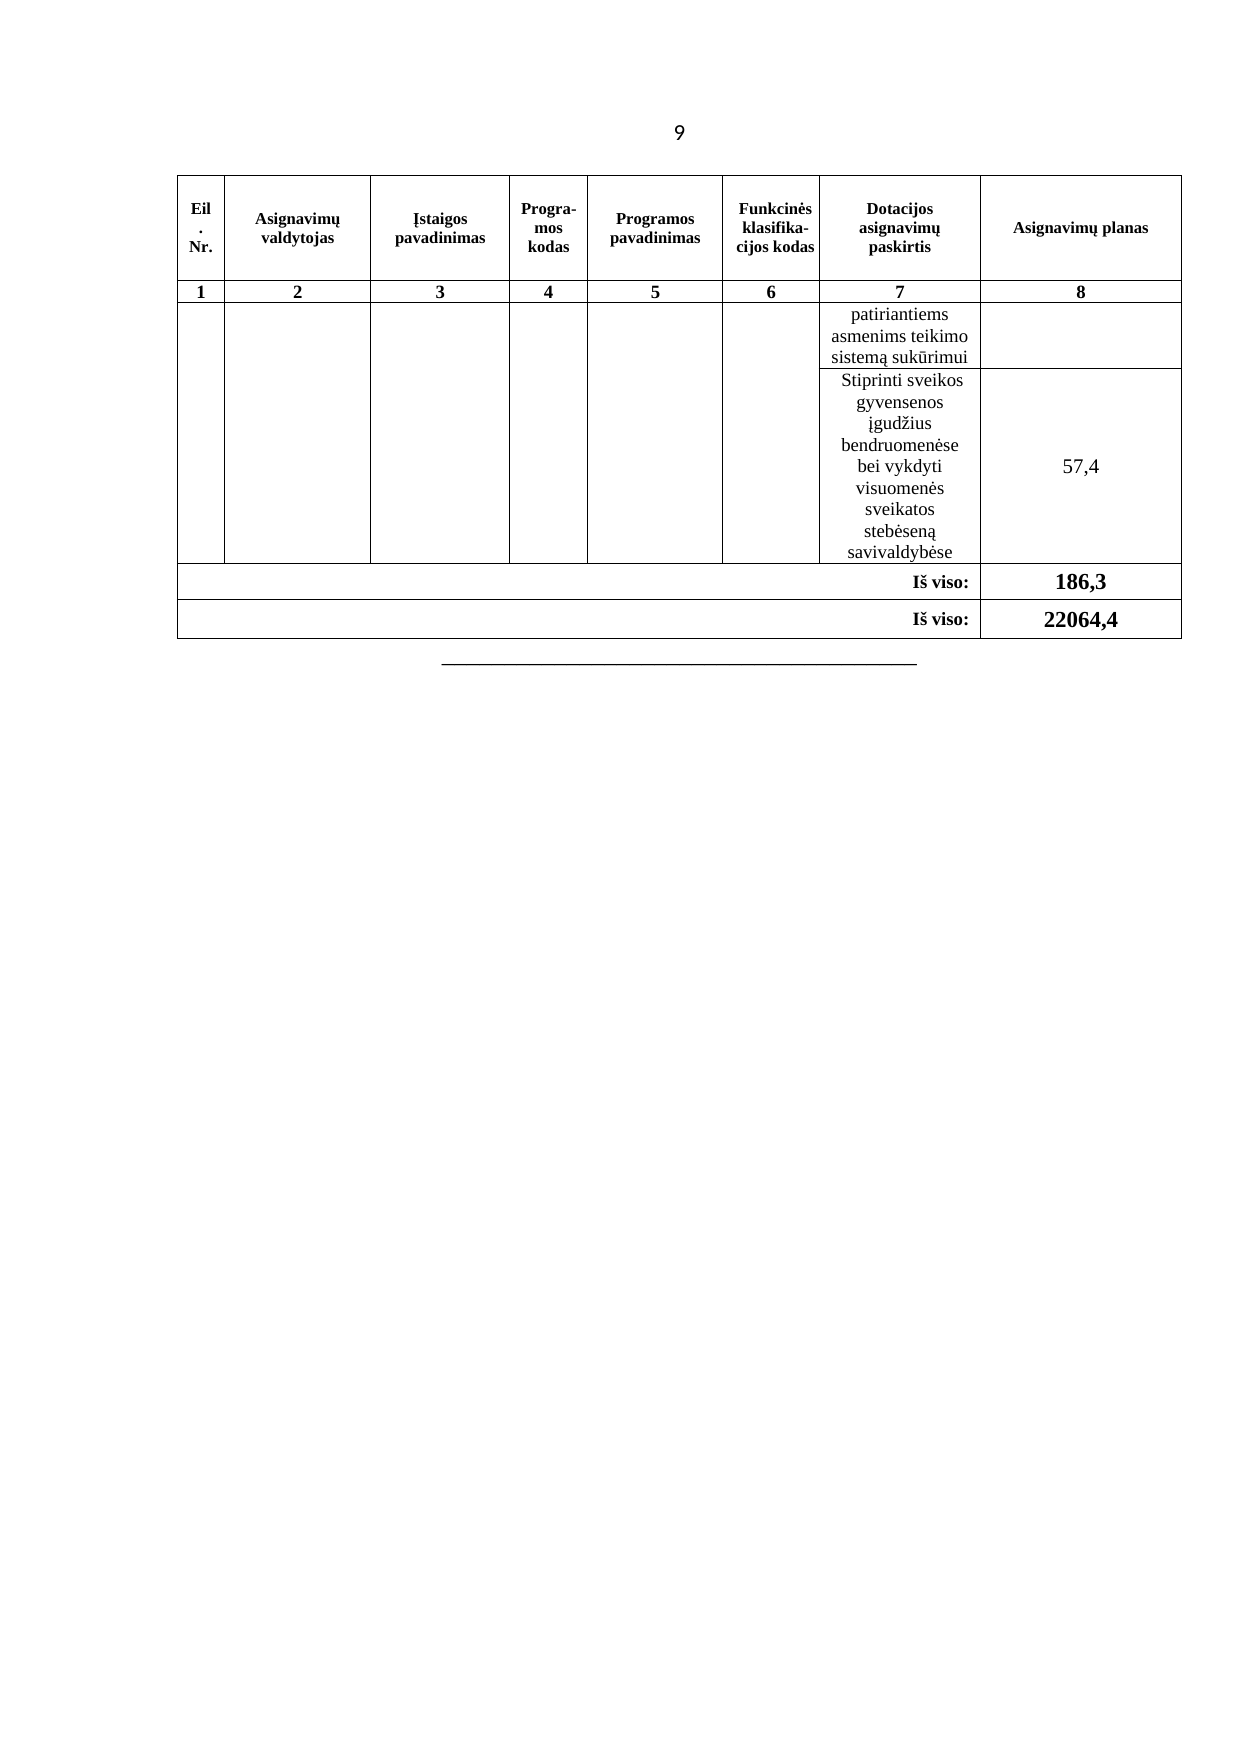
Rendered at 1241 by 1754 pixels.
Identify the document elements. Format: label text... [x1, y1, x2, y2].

table_header Asignavimų planas [981, 176, 1181, 279]
table_cell [510, 303, 587, 563]
table_cell 3 [371, 281, 509, 302]
table_header Funkcinės klasifika-cijos kodas [723, 176, 819, 279]
table_cell [371, 303, 509, 563]
text ______________________________________ [177, 639, 1181, 667]
table_cell 5 [588, 281, 722, 302]
table_header Asignavimų valdytojas [225, 176, 370, 279]
table_cell Iš viso: [178, 600, 980, 638]
table_cell Stiprinti sveikos gyvensenos įgudžius bendruomenėse bei vykdyti visuomenės sveikatos stebėseną savivaldybėse [820, 369, 980, 563]
table_header Įstaigos pavadinimas [371, 176, 509, 279]
table_cell Iš viso: [178, 564, 980, 599]
table_cell 8 [981, 281, 1181, 302]
table_header Eil. Nr. [178, 176, 224, 279]
table_header Progra-mos kodas [510, 176, 587, 279]
table_cell patiriantiems asmenims teikimo sistemą sukūrimui [820, 303, 980, 368]
table_cell 57,4 [981, 369, 1181, 563]
table_header Programos pavadinimas [588, 176, 722, 279]
table_cell 4 [510, 281, 587, 302]
table_cell [225, 303, 370, 563]
table_cell 2 [225, 281, 370, 302]
table_cell [723, 303, 819, 563]
table_cell 6 [723, 281, 819, 302]
table_header Dotacijos asignavimų paskirtis [820, 176, 980, 279]
table_cell 186,3 [981, 564, 1181, 599]
table_cell 1 [178, 281, 224, 302]
table_cell [981, 303, 1181, 368]
table_cell [588, 303, 722, 563]
table_cell 22064,4 [981, 600, 1181, 638]
table_cell 7 [820, 281, 980, 302]
table_cell [178, 303, 224, 563]
